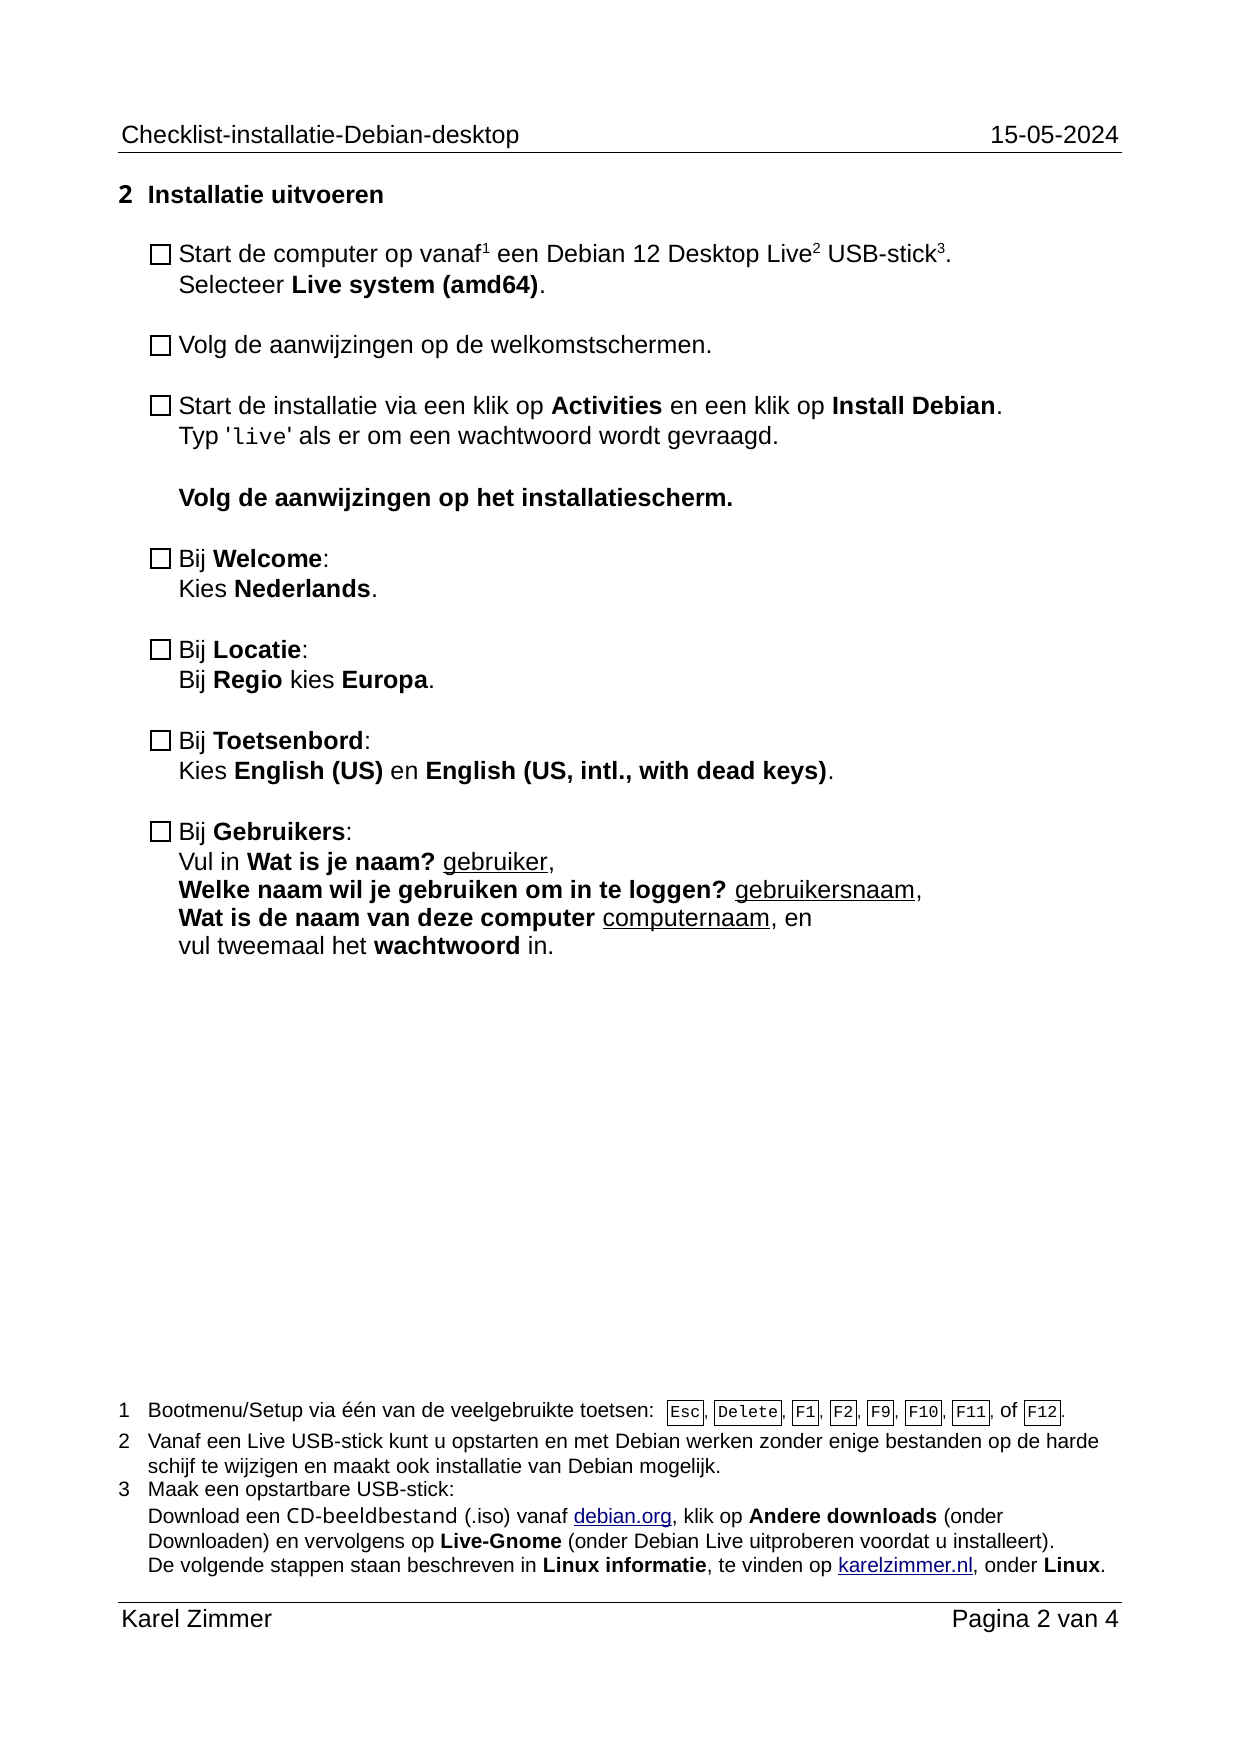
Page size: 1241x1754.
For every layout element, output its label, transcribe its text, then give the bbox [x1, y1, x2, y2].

table_cell [118, 544, 142, 574]
table_cell [118, 391, 142, 421]
table_cell [142, 635, 177, 665]
table_cell [118, 483, 142, 513]
table_cell [118, 300, 142, 330]
table_cell [118, 847, 142, 961]
table_cell [142, 665, 177, 695]
table_cell [142, 817, 177, 847]
table_cell [118, 574, 142, 604]
table_cell [142, 695, 177, 726]
table_cell [118, 514, 142, 544]
table_header [142, 239, 177, 269]
table_cell Bij Regio kies Europa. [177, 665, 1122, 695]
table_cell Bij Gebruikers: [177, 817, 1122, 847]
table_cell [118, 330, 142, 360]
table_cell [142, 453, 177, 483]
table_cell Bij Toetsenbord: [177, 726, 1122, 756]
table_cell [118, 421, 142, 453]
table_cell [142, 421, 177, 453]
table_cell [177, 604, 1122, 635]
table_cell [142, 604, 177, 635]
table_cell [118, 453, 142, 483]
table_cell [142, 574, 177, 604]
table_cell [142, 847, 177, 961]
table_cell [177, 360, 1122, 391]
table_cell [142, 756, 177, 786]
table_header [118, 239, 142, 269]
table_cell Selecteer Live system (amd64). [177, 269, 1122, 300]
table_cell [118, 360, 142, 391]
table_cell [142, 514, 177, 544]
table_cell Volg de aanwijzingen op de welkomstschermen. [177, 330, 1122, 360]
table_cell [177, 786, 1122, 817]
table_cell [142, 786, 177, 817]
table_cell [118, 695, 142, 726]
table_cell [118, 665, 142, 695]
table_cell [118, 635, 142, 665]
table_cell [118, 604, 142, 635]
table_cell [142, 726, 177, 756]
table_cell Volg de aanwijzingen op het installatiescherm. [177, 483, 1122, 513]
table_cell [142, 391, 177, 421]
table_cell [118, 786, 142, 817]
table_cell Start de installatie via een klik op Activities en een klik op Install Debian. [177, 391, 1122, 421]
table_cell [118, 726, 142, 756]
table_cell Typ 'live' als er om een wachtwoord wordt gevraagd. [177, 421, 1122, 453]
table_cell [118, 756, 142, 786]
table_header Start de computer op vanaf een Debian 12 Desktop Live USB-stick. [177, 239, 1122, 269]
table_cell [142, 544, 177, 574]
table_cell [142, 330, 177, 360]
table_cell Bij Locatie: [177, 635, 1122, 665]
table_cell [177, 695, 1122, 726]
table_cell [177, 514, 1122, 544]
table_cell Vul in Wat is je naam? gebruiker, Welke naam wil je gebruiken om in te loggen? gebruikersnaam, Wat is de naam van deze computer computernaam, en vul tweemaal het wachtwoord in. [177, 847, 1122, 961]
table_cell [118, 269, 142, 300]
table_cell Kies Nederlands. [177, 574, 1122, 604]
table_cell [142, 483, 177, 513]
table_cell [142, 300, 177, 330]
table_cell Bij Welcome: [177, 544, 1122, 574]
table_cell [118, 817, 142, 847]
table_cell Kies English (US) en English (US, intl., with dead keys). [177, 756, 1122, 786]
table_cell [142, 269, 177, 300]
table_cell [177, 453, 1122, 483]
table_cell [142, 360, 177, 391]
table_cell [177, 300, 1122, 330]
list Installatie uitvoeren [118, 177, 1122, 211]
